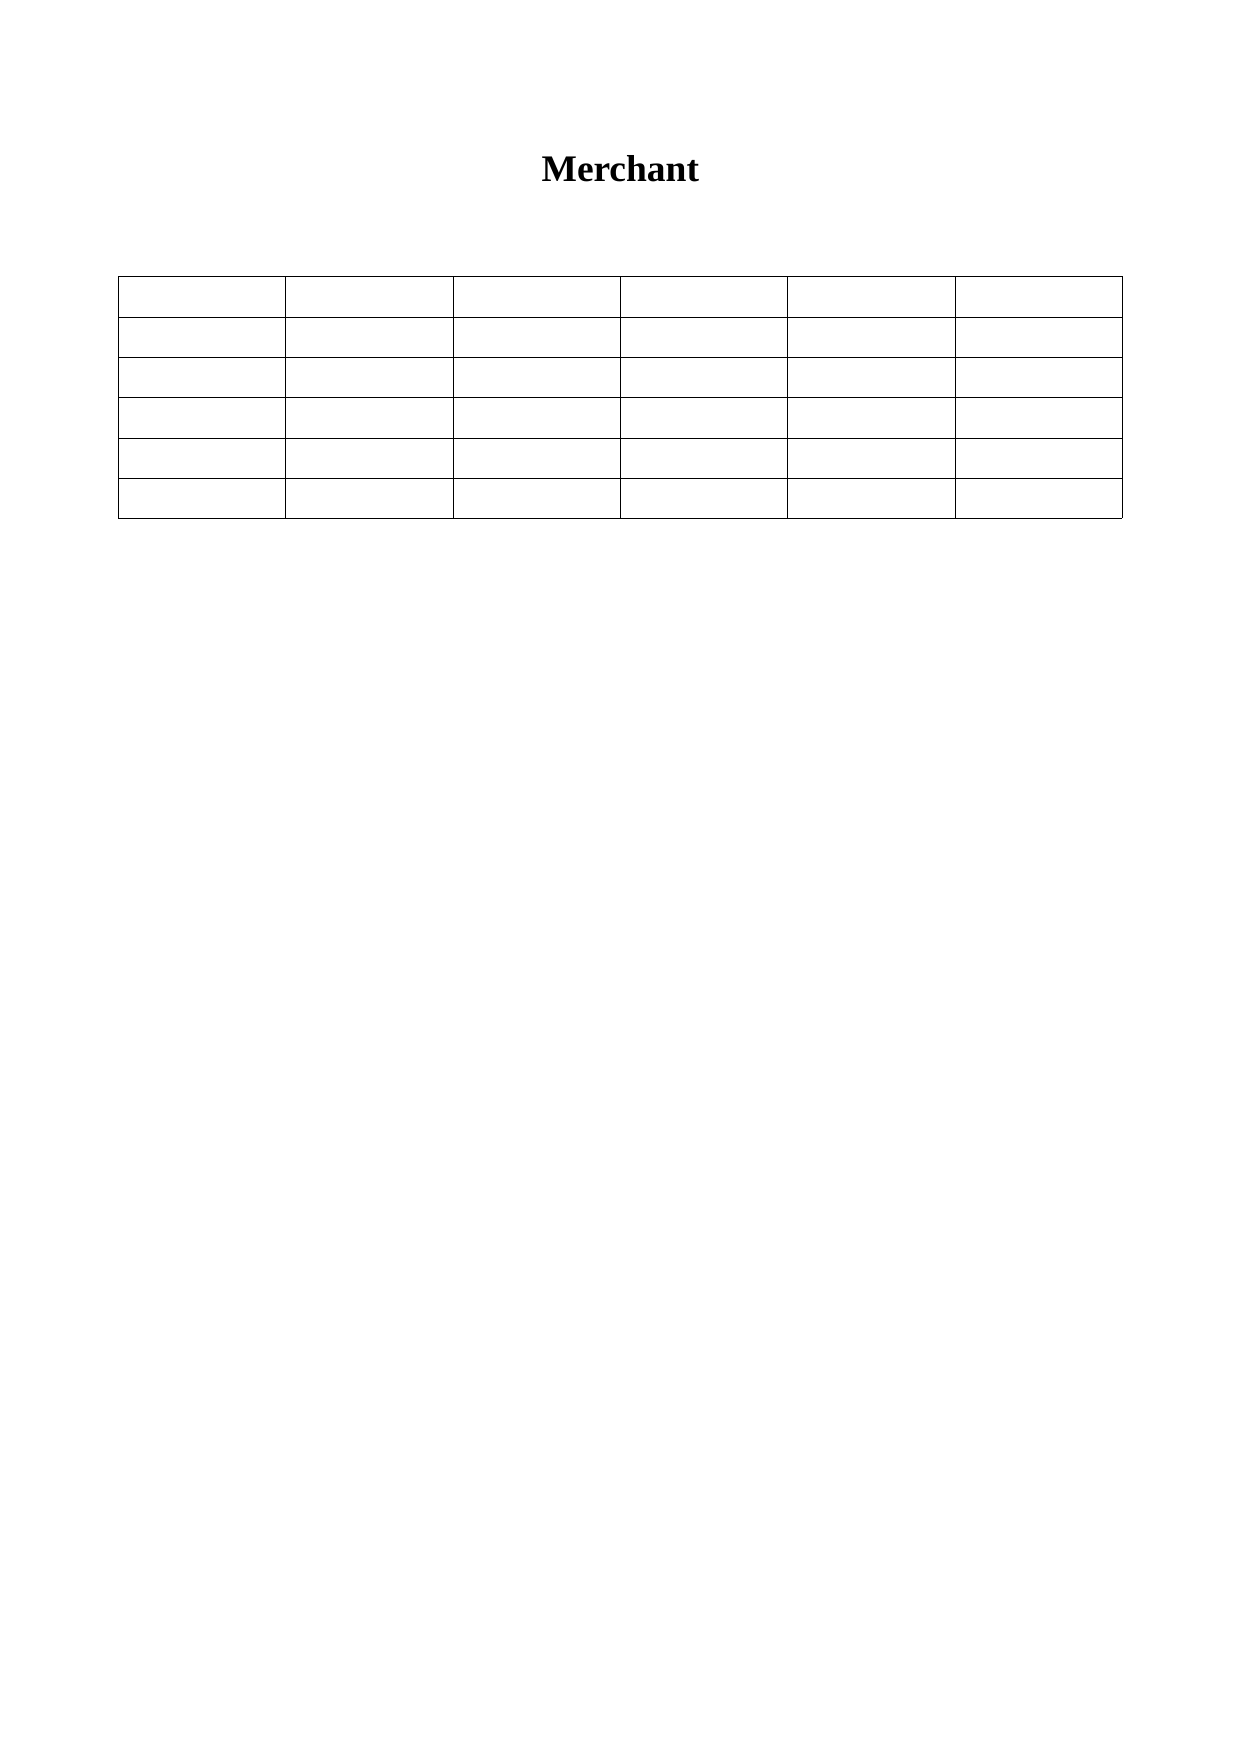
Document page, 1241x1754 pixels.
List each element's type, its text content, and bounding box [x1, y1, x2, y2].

table_cell [119, 318, 285, 357]
table_cell [788, 479, 955, 518]
table_cell [788, 439, 955, 478]
table_cell [788, 318, 955, 357]
table_header [621, 277, 787, 317]
table_cell [286, 358, 453, 397]
text Merchant [118, 147, 1122, 190]
table_cell [119, 479, 285, 518]
table_cell [788, 358, 955, 397]
table_cell [621, 358, 787, 397]
table_cell [956, 398, 1122, 437]
table_cell [956, 439, 1122, 478]
table_header [454, 277, 620, 317]
table_header [286, 277, 453, 317]
table_cell [454, 439, 620, 478]
table_header [119, 277, 285, 317]
table_cell [621, 479, 787, 518]
table_cell [286, 479, 453, 518]
table_cell [286, 439, 453, 478]
table_cell [119, 398, 285, 437]
table_header [788, 277, 955, 317]
table_cell [956, 358, 1122, 397]
table_cell [286, 398, 453, 437]
table_cell [454, 479, 620, 518]
table_cell [454, 318, 620, 357]
table_cell [454, 358, 620, 397]
table_cell [286, 318, 453, 357]
table_cell [621, 318, 787, 357]
table_cell [956, 479, 1122, 518]
table_cell [621, 398, 787, 437]
table_cell [454, 398, 620, 437]
table_cell [621, 439, 787, 478]
table_cell [956, 318, 1122, 357]
table_header [956, 277, 1122, 317]
table_cell [788, 398, 955, 437]
table_cell [119, 439, 285, 478]
table_cell [119, 358, 285, 397]
